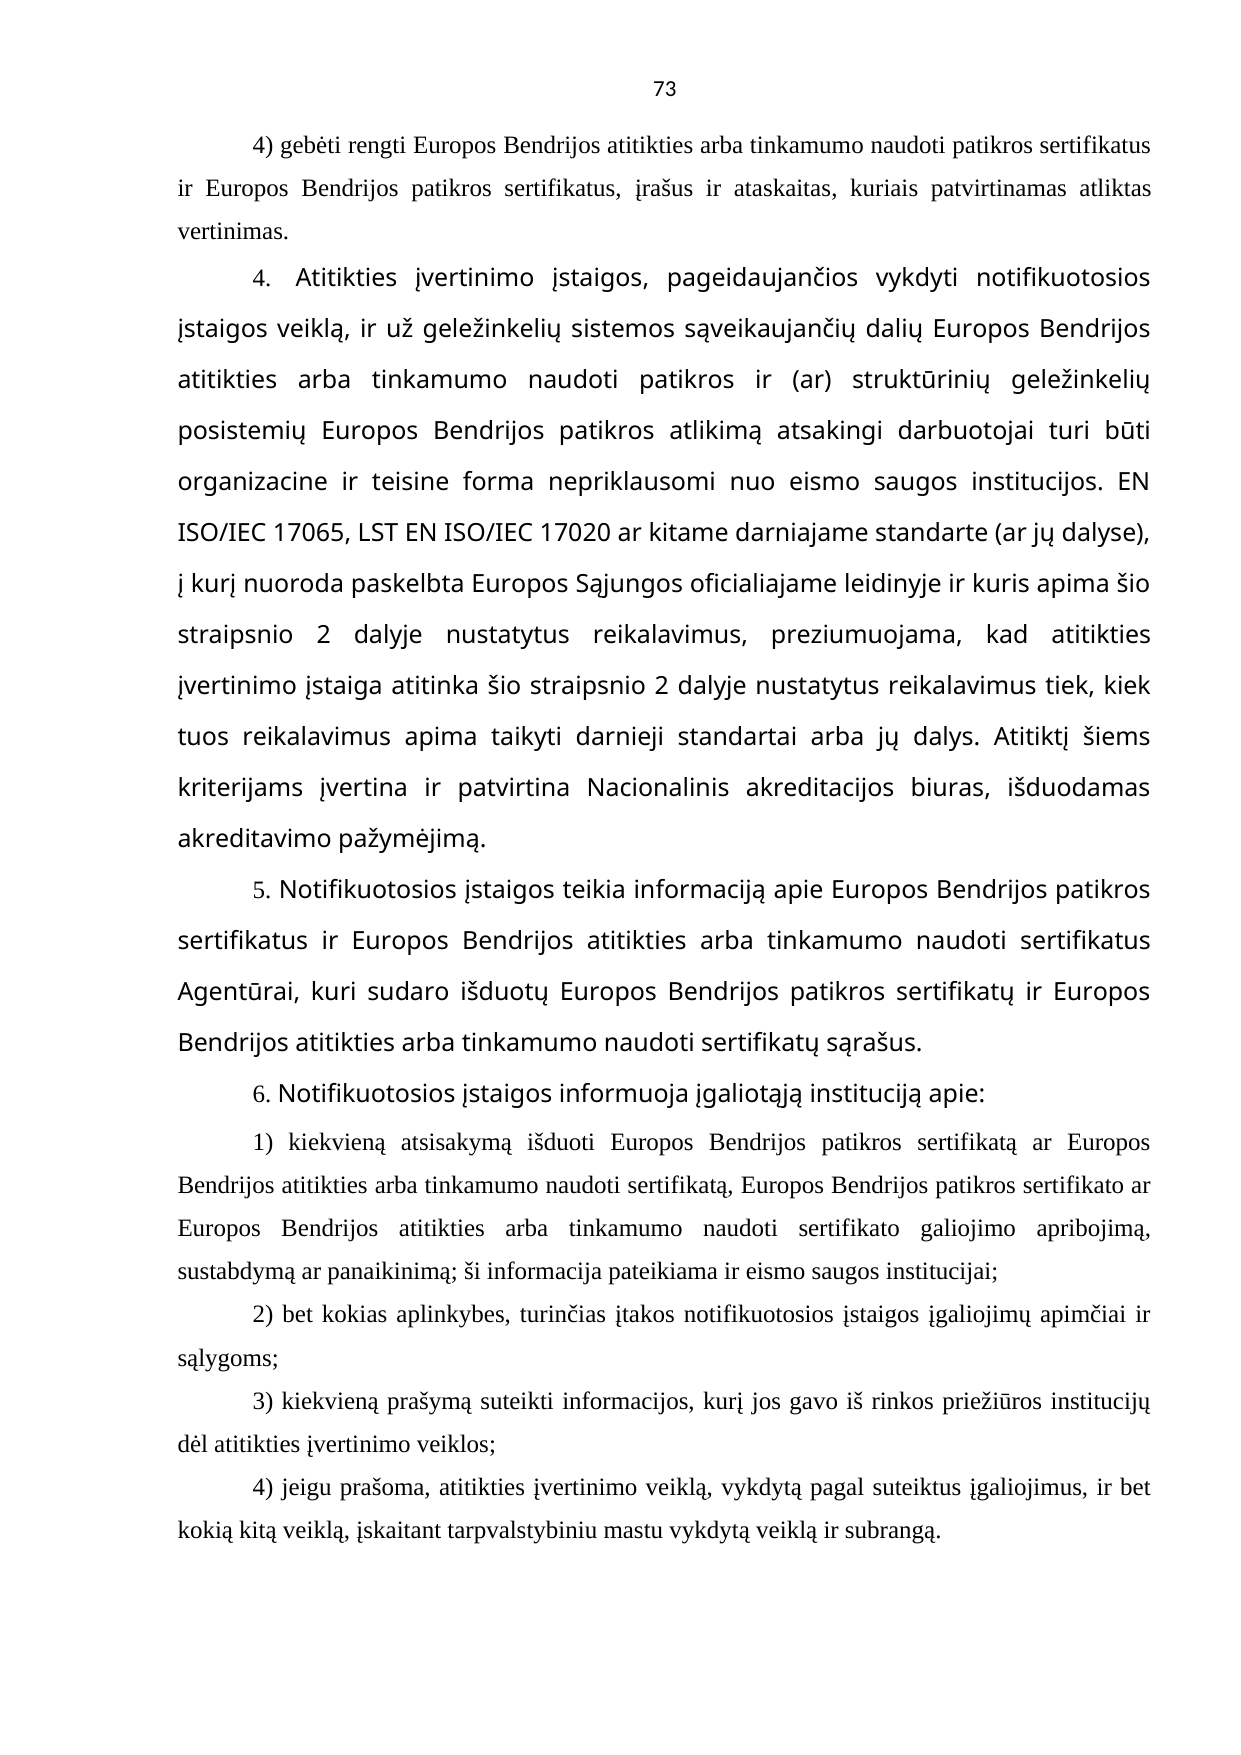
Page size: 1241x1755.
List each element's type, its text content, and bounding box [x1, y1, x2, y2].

text 4. Atitikties įvertinimo įstaigos, pageidaujančios vykdyti notifikuotosios įstaigos veiklą, ir už geležinkelių sistemos sąveikaujančių dalių Europos Bendrijos atitikties arba tinkamumo naudoti patikros ir (ar) struktūrinių geležinkelių posistemių Europos Bendrijos patikros atlikimą atsakingi darbuotojai turi būti organizacine ir teisine forma nepriklausomi nuo eismo saugos institucijos. EN ISO/IEC 17065, LST EN ISO/IEC 17020 ar kitame darniajame standarte (ar jų dalyse), į kurį nuoroda paskelbta Europos Sąjungos oficialiajame leidinyje ir kuris apima šio straipsnio 2 dalyje nustatytus reikalavimus, preziumuojama, kad atitikties įvertinimo įstaiga atitinka šio straipsnio 2 dalyje nustatytus reikalavimus tiek, kiek tuos reikalavimus apima taikyti darnieji standartai arba jų dalys. Atitiktį šiems kriterijams įvertina ir patvirtina Nacionalinis akreditacijos biuras, išduodamas akreditavimo pažymėjimą. [177, 259, 1152, 855]
text 6. Notifikuotosios įstaigos informuoja įgaliotąją instituciją apie: [177, 1076, 1152, 1110]
text 3) kiekvieną prašymą suteikti informacijos, kurį jos gavo iš rinkos priežiūros institucijų dėl atitikties įvertinimo veiklos; [177, 1386, 1152, 1458]
text 5. Notifikuotosios įstaigos teikia informaciją apie Europos Bendrijos patikros sertifikatus ir Europos Bendrijos atitikties arba tinkamumo naudoti sertifikatus Agentūrai, kuri sudaro išduotų Europos Bendrijos patikros sertifikatų ir Europos Bendrijos atitikties arba tinkamumo naudoti sertifikatų sąrašus. [177, 872, 1152, 1059]
text 1) kiekvieną atsisakymą išduoti Europos Bendrijos patikros sertifikatą ar Europos Bendrijos atitikties arba tinkamumo naudoti sertifikatą, Europos Bendrijos patikros sertifikato ar Europos Bendrijos atitikties arba tinkamumo naudoti sertifikato galiojimo apribojimą, sustabdymą ar panaikinimą; ši informacija pateikiama ir eismo saugos institucijai; [177, 1127, 1152, 1285]
text 4) jeigu prašoma, atitikties įvertinimo veiklą, vykdytą pagal suteiktus įgaliojimus, ir bet kokią kitą veiklą, įskaitant tarpvalstybiniu mastu vykdytą veiklą ir subrangą. [177, 1472, 1152, 1544]
text 4) gebėti rengti Europos Bendrijos atitikties arba tinkamumo naudoti patikros sertifikatus ir Europos Bendrijos patikros sertifikatus, įrašus ir ataskaitas, kuriais patvirtinamas atliktas vertinimas. [177, 130, 1152, 245]
text 2) bet kokias aplinkybes, turinčias įtakos notifikuotosios įstaigos įgaliojimų apimčiai ir sąlygoms; [177, 1299, 1152, 1371]
